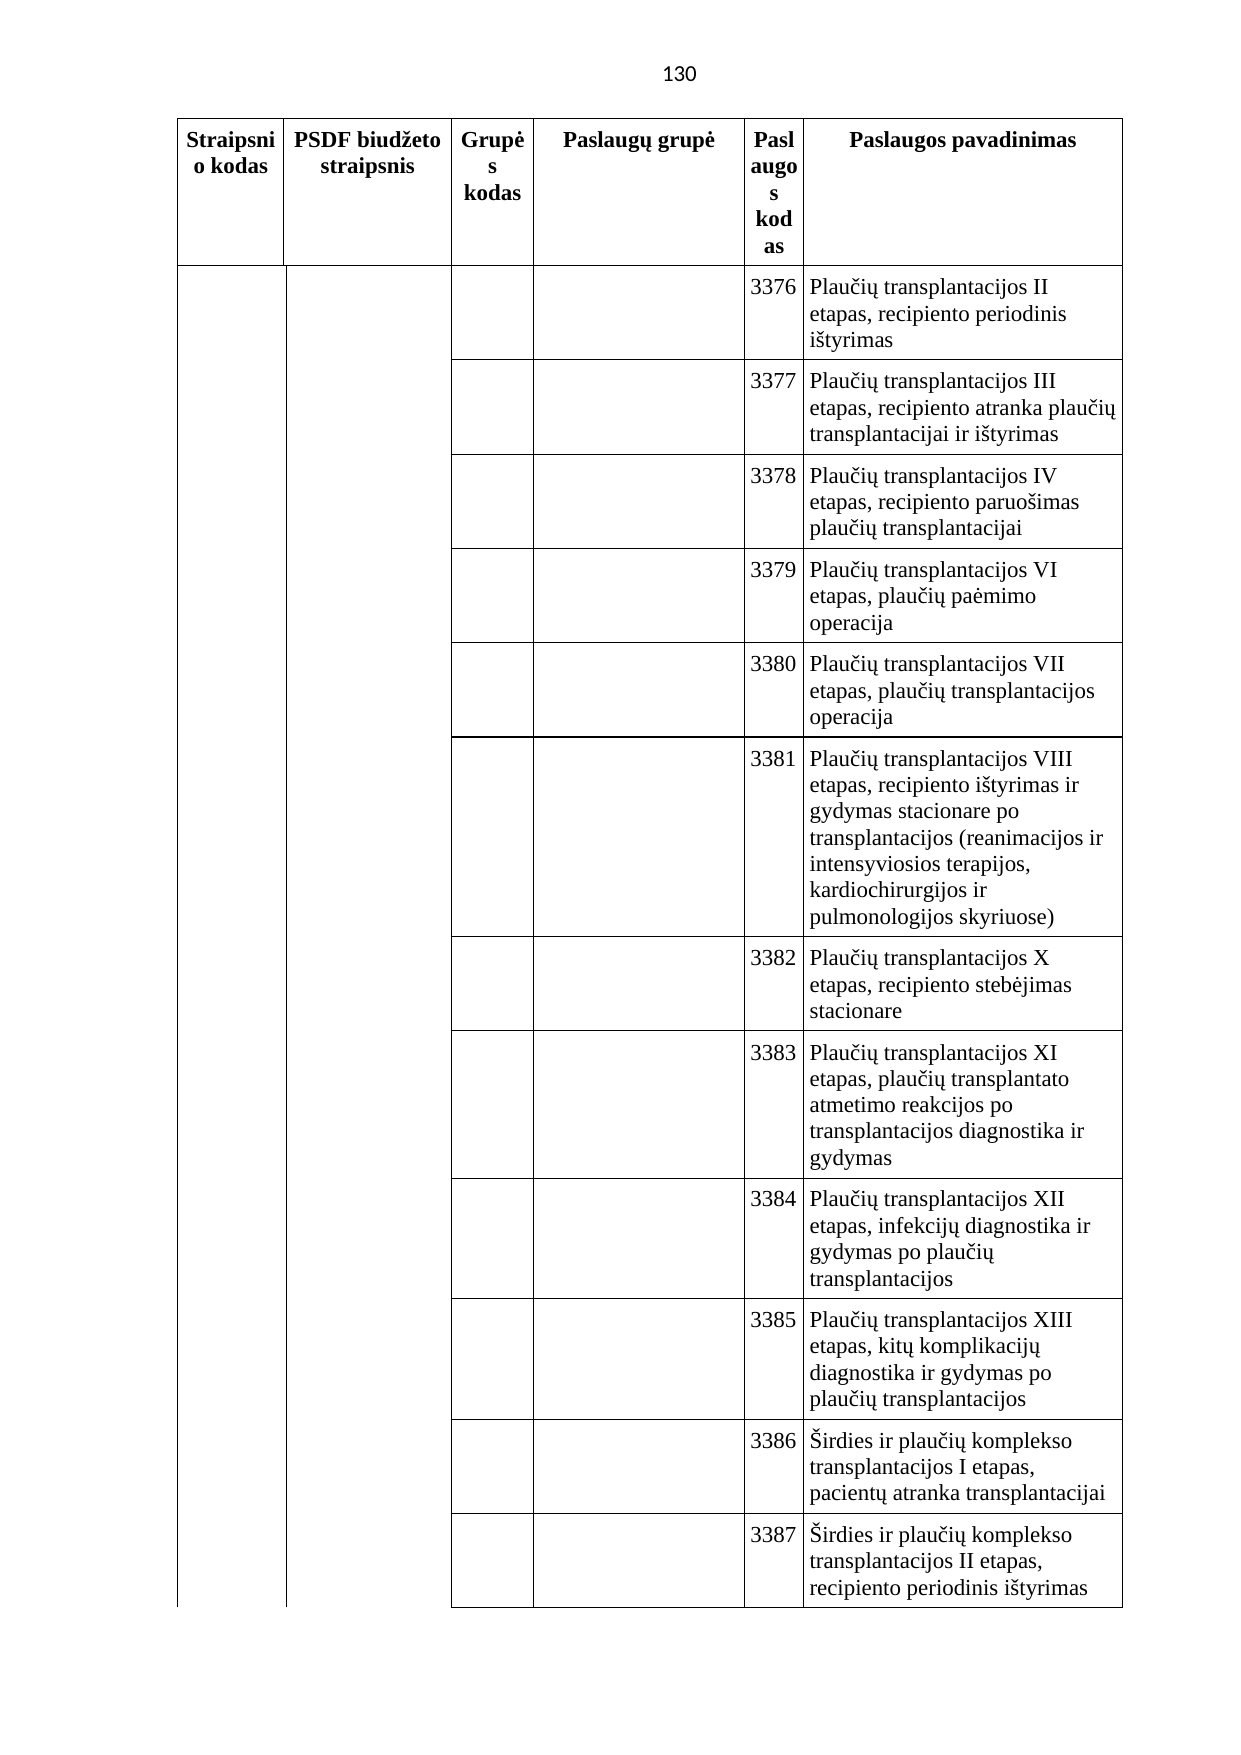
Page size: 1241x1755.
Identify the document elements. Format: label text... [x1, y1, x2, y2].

table_cell [287, 642, 451, 736]
table_cell Plaučių transplantacijos XI etapas, plaučių transplantato atmetimo reakcijos po transplantacijos diagnostika ir gydymas [804, 1031, 1122, 1177]
table_cell 3386 [745, 1420, 803, 1513]
table_cell Plaučių transplantacijos VI etapas, plaučių paėmimo operacija [804, 549, 1122, 642]
table_cell [452, 1299, 533, 1419]
table_cell Plaučių transplantacijos II etapas, recipiento periodinis ištyrimas [804, 266, 1122, 359]
table_cell [534, 549, 744, 642]
table_cell [534, 1514, 744, 1607]
table_cell [452, 1031, 533, 1177]
table_cell [452, 643, 533, 736]
table_cell Širdies ir plaučių komplekso transplantacijos II etapas, recipiento periodinis ištyrimas [804, 1514, 1122, 1607]
table_cell [534, 1420, 744, 1513]
table_cell [287, 1030, 451, 1177]
table_cell 3381 [745, 738, 803, 936]
table_cell [178, 736, 286, 936]
table_cell [452, 1420, 533, 1513]
table_cell [452, 455, 533, 548]
table_cell [534, 455, 744, 548]
table_cell Širdies ir plaučių komplekso transplantacijos I etapas, pacientų atranka transplantacijai [804, 1420, 1122, 1513]
table_cell [287, 1513, 451, 1607]
table_cell [178, 266, 286, 359]
table_cell [178, 454, 286, 548]
table_cell [534, 1299, 744, 1419]
table_cell [178, 548, 286, 642]
table_cell Plaučių transplantacijos IV etapas, recipiento paruošimas plaučių transplantacijai [804, 455, 1122, 548]
table_cell [452, 1179, 533, 1298]
table_cell Plaučių transplantacijos III etapas, recipiento atranka plaučių transplantacijai ir ištyrimas [804, 360, 1122, 454]
table_cell [534, 738, 744, 936]
table_cell [287, 359, 451, 454]
table_cell 3377 [745, 360, 803, 454]
table_cell [534, 937, 744, 1030]
table_header Paslaugos kodas [745, 119, 803, 265]
table_cell 3384 [745, 1179, 803, 1298]
table_cell [287, 936, 451, 1030]
table_cell [534, 360, 744, 454]
table_cell [287, 454, 451, 548]
table_cell 3380 [745, 643, 803, 736]
table_cell [178, 1178, 286, 1298]
table_cell [287, 736, 451, 936]
table_cell [452, 266, 533, 359]
table_cell [452, 937, 533, 1030]
table_cell Plaučių transplantacijos VIII etapas, recipiento ištyrimas ir gydymas stacionare po transplantacijos (reanimacijos ir intensyviosios terapijos, kardiochirurgijos ir pulmonologijos skyriuose) [804, 738, 1122, 936]
table_cell 3383 [745, 1031, 803, 1177]
table_cell [534, 266, 744, 359]
table_cell [534, 1031, 744, 1177]
table_cell 3379 [745, 549, 803, 642]
table_cell [178, 1030, 286, 1177]
table_cell [178, 642, 286, 736]
table_header Grupės kodas [452, 119, 533, 265]
table_header Straipsnio kodas [178, 119, 283, 265]
table_cell [287, 1298, 451, 1419]
table_cell [178, 359, 286, 454]
table_header PSDF biudžeto straipsnis [284, 119, 451, 265]
table_header Paslaugų grupė [534, 119, 744, 265]
table_cell [287, 266, 451, 359]
table_cell [178, 1298, 286, 1419]
table_cell Plaučių transplantacijos VII etapas, plaučių transplantacijos operacija [804, 643, 1122, 736]
table_cell Plaučių transplantacijos XIII etapas, kitų komplikacijų diagnostika ir gydymas po plaučių transplantacijos [804, 1299, 1122, 1419]
table_cell [178, 936, 286, 1030]
table_cell 3378 [745, 455, 803, 548]
table_cell [452, 549, 533, 642]
table_cell [178, 1513, 286, 1607]
table_cell 3376 [745, 266, 803, 359]
table_cell [534, 1179, 744, 1298]
table_cell 3385 [745, 1299, 803, 1419]
table_cell [287, 1419, 451, 1513]
table_cell Plaučių transplantacijos XII etapas, infekcijų diagnostika ir gydymas po plaučių transplantacijos [804, 1179, 1122, 1298]
table_cell 3387 [745, 1514, 803, 1607]
table_cell 3382 [745, 937, 803, 1030]
table_cell [452, 738, 533, 936]
table_cell Plaučių transplantacijos X etapas, recipiento stebėjimas stacionare [804, 937, 1122, 1030]
table_cell [452, 360, 533, 454]
table_cell [287, 1178, 451, 1298]
table_cell [178, 1419, 286, 1513]
table_cell [287, 548, 451, 642]
table_cell [452, 1514, 533, 1607]
table_header Paslaugos pavadinimas [804, 119, 1122, 265]
table_cell [534, 643, 744, 736]
